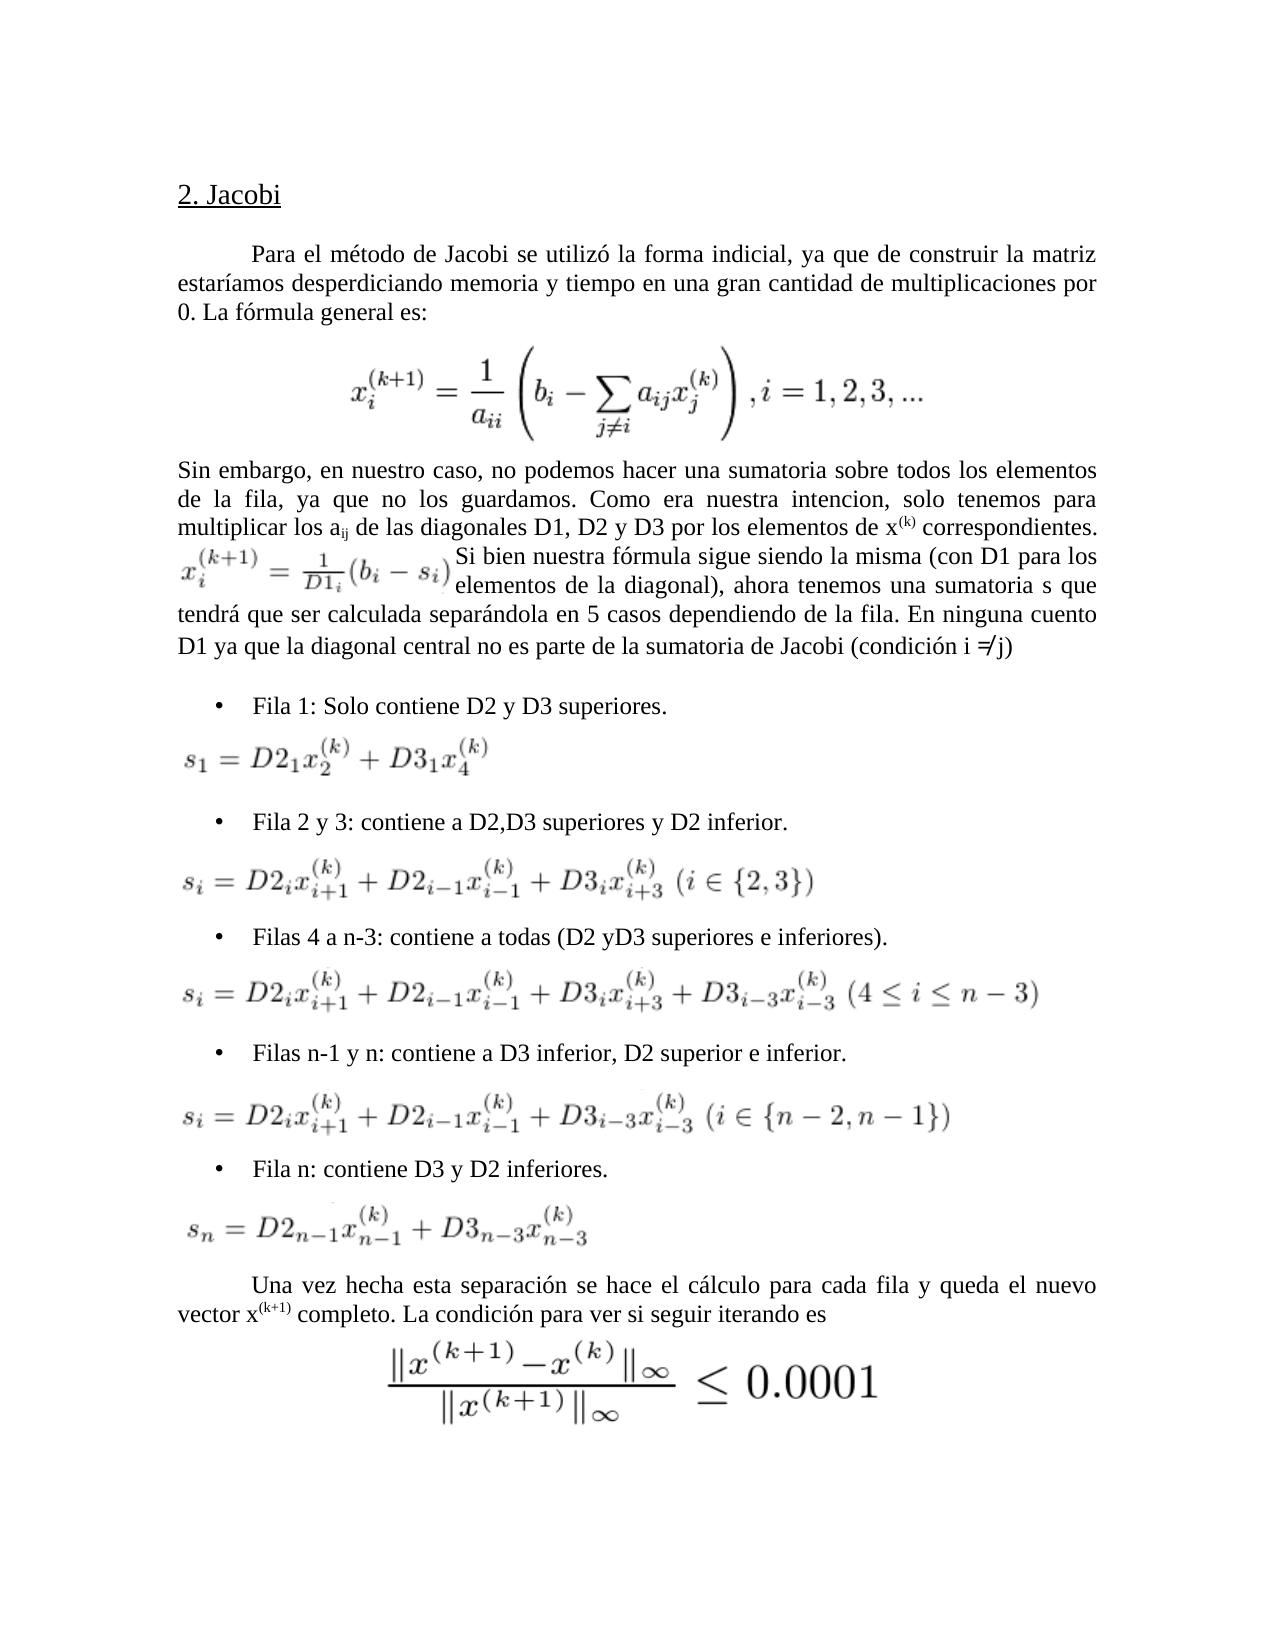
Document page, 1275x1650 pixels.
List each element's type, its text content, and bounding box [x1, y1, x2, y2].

list Fila n: contiene D3 y D2 inferiores. [215, 1154, 1098, 1183]
list Fila 1: Solo contiene D2 y D3 superiores. [215, 691, 1098, 719]
picture [177, 855, 828, 901]
text Sin embargo, en nuestro caso, no podemos hacer una sumatoria sobre todos los elementos de la fila, ya que no los guardamos. Como era nuestra intencion, solo tenemos para multiplicar los aij de las diagonales D1, D2 y D3 por los elementos de x(k) correspondientes. Si bien nuestra fórmula sigue siendo la misma (con D1 para los elementos de la diagonal), ahora tenemos una sumatoria s que tendrá que ser calculada separándola en 5 casos dependiendo de la fila. En ninguna cuento D1 ya que la diagonal central no es parte de la sumatoria de Jacobi (condición i ≠ j) [177, 355, 1098, 662]
picture [177, 734, 515, 779]
text Una vez hecha esta separación se hace el cálculo para cada fila y queda el nuevo vector x(k+1) completo. La condición para ver si seguir iterando es [177, 1270, 1098, 1327]
text 2. Jacobi [177, 177, 1098, 210]
picture [177, 1202, 607, 1255]
list Filas 4 a n-3: contiene a todas (D2 yD3 superiores e inferiores). [215, 922, 1098, 951]
picture [332, 330, 943, 455]
picture [177, 967, 1051, 1013]
text Para el método de Jacobi se utilizó la forma indicial, ya que de construir la matriz estaríamos desperdiciando memoria y tiempo en una gran cantidad de multiplicaciones por 0. La fórmula general es: [177, 239, 1098, 326]
list Fila 2 y 3: contiene a D2,D3 superiores y D2 inferior. [215, 807, 1098, 835]
picture [176, 545, 455, 594]
picture [380, 1336, 895, 1433]
list Filas n-1 y n: contiene a D3 inferior, D2 superior e inferior. [215, 1038, 1098, 1067]
picture [177, 1089, 957, 1136]
